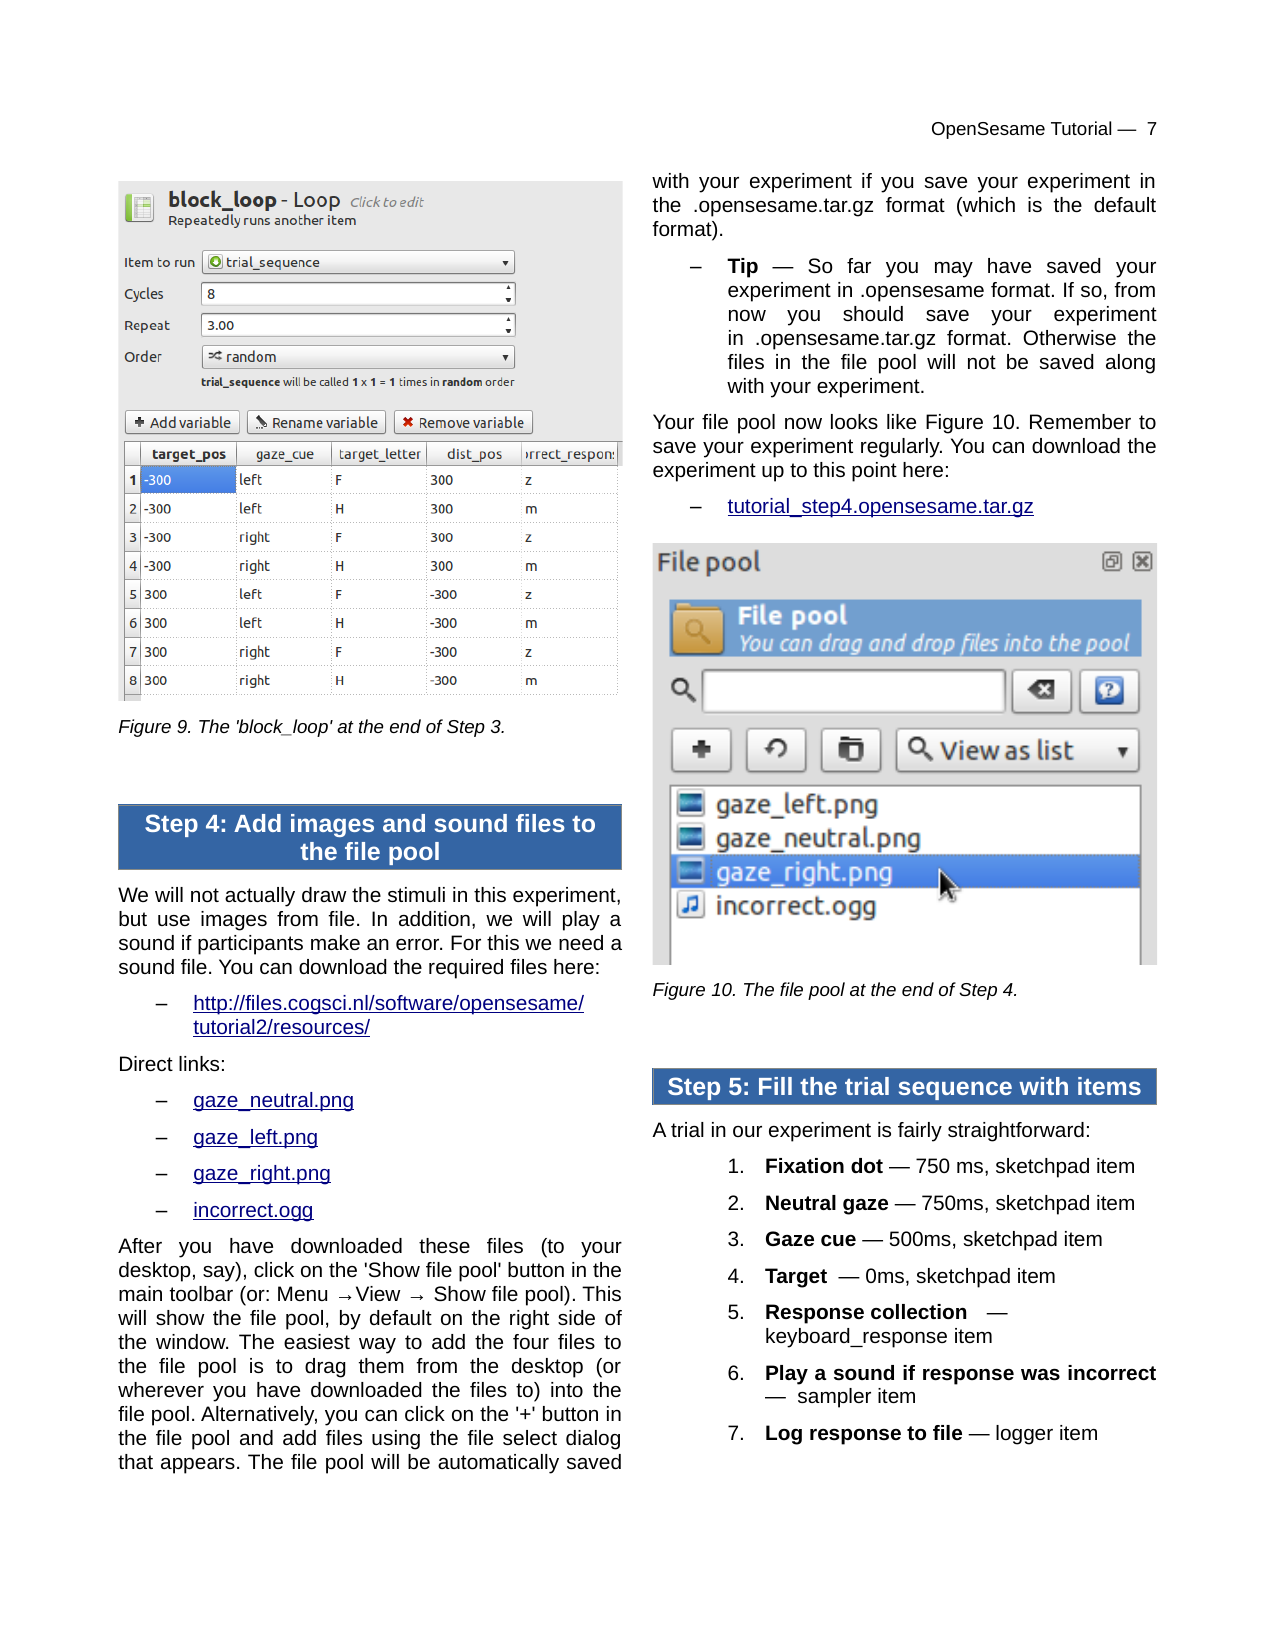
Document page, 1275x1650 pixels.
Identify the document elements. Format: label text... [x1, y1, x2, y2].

list http://files.cogsci.nl/software/opensesame/tutorial2/resources/ [156, 991, 622, 1039]
list incorrect.ogg [156, 1198, 622, 1222]
list gaze_right.png [156, 1161, 622, 1185]
list Gaze cue — 500ms, sketchpad item [727, 1227, 1157, 1251]
text Direct links: [118, 1051, 622, 1075]
text Your file pool now looks like Figure 10. Remember to save your experiment regularly. You can download the experiment up to this point here: [652, 410, 1157, 482]
subtitle Step 4: Add images and sound files to the file pool [119, 806, 621, 869]
text Figure 10. The file pool at the end of Step 4. [652, 965, 1157, 1001]
text A trial in our experiment is fairly straightforward: [652, 1118, 1157, 1142]
picture [652, 543, 1158, 965]
list Log response to file — logger item [727, 1421, 1157, 1445]
list gaze_neutral.png [156, 1088, 622, 1112]
list Response collection —keyboard_response item [727, 1300, 1157, 1348]
list Target — 0ms, sketchpad item [727, 1263, 1157, 1287]
text Figure 9. The 'block_loop' at the end of Step 3. [118, 701, 622, 737]
text After you have downloaded these files (to your desktop, say), click on the 'Show file pool' button in the main toolbar (or: Menu →View → Show file pool). This will show the file pool, by default on the right side of the window. The easiest way to add the four files to the file pool is to drag them from the desktop (or wherever you have downloaded the files to) into the file pool. Alternatively, you can click on the '+' button in the file pool and add files using the file select dialog that appears. The file pool will be automatically saved [118, 1234, 622, 1474]
text with your experiment if you save your experiment in the .opensesame.tar.gz format (which is the default format). [652, 169, 1157, 241]
list gaze_left.png [156, 1124, 622, 1148]
subtitle Step 5: Fill the trial sequence with items [654, 1069, 1156, 1104]
list tutorial_step4.opensesame.tar.gz [690, 494, 1157, 518]
list Tip — So far you may have saved your experiment in .opensesame format. If so, from now you should save your experiment in .opensesame.tar.gz format. Otherwise the files in the file pool will not be saved along with your experiment. [690, 253, 1157, 397]
list Play a sound if response was incorrect — sampler item [727, 1360, 1157, 1408]
list Neutral gaze — 750ms, sketchpad item [727, 1191, 1157, 1214]
list Fixation dot — 750 ms, sketchpad item [727, 1154, 1157, 1178]
picture [118, 181, 623, 701]
text We will not actually draw the stimuli in this experiment, but use images from file. In addition, we will play a sound if participants make an error. For this we need a sound file. You can download the required files here: [118, 883, 622, 978]
